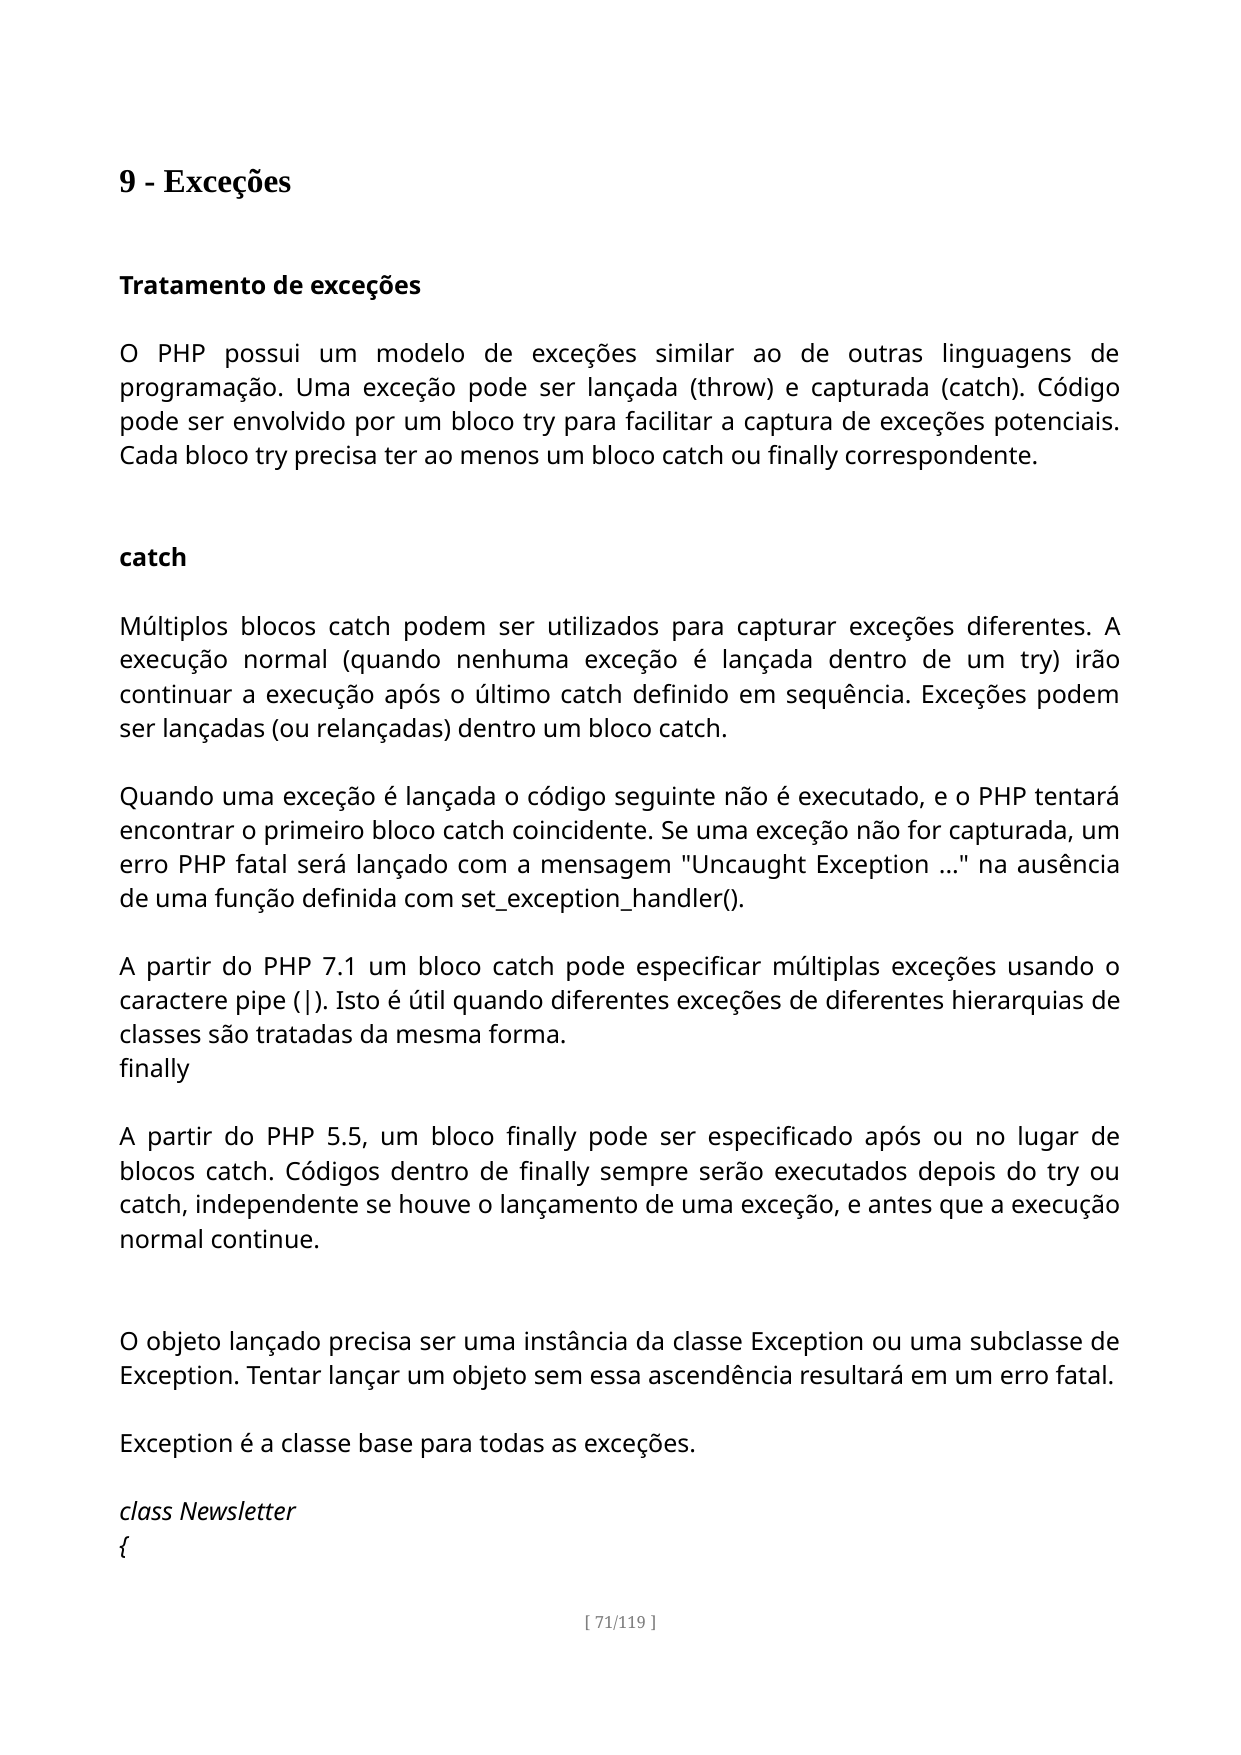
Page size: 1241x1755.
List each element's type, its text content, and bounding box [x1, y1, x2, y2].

text catch [113, 540, 1128, 574]
text Tratamento de exceções [113, 267, 1128, 302]
text Exception é a classe base para todas as exceções. [113, 1426, 1128, 1460]
text Quando uma exceção é lançada o código seguinte não é executado, e o PHP tentará encontrar o primeiro bloco catch coincidente. Se uma exceção não for capturada, um erro PHP fatal será lançado com a mensagem "Uncaught Exception ..." na ausência de uma função definida com set_exception_handler(). [113, 778, 1128, 915]
subtitle 9 - Exceções [113, 156, 1128, 199]
text O objeto lançado precisa ser uma instância da classe Exception ou uma subclasse de Exception. Tentar lançar um objeto sem essa ascendência resultará em um erro fatal. [113, 1323, 1128, 1392]
text Múltiplos blocos catch podem ser utilizados para capturar exceções diferentes. A execução normal (quando nenhuma exceção é lançada dentro de um try) irão continuar a execução após o último catch definido em sequência. Exceções podem ser lançadas (ou relançadas) dentro um bloco catch. [113, 608, 1128, 744]
text A partir do PHP 5.5, um bloco finally pode ser especificado após ou no lugar de blocos catch. Códigos dentro de finally sempre serão executados depois do try ou catch, independente se houve o lançamento de uma exceção, e antes que a execução normal continue. [113, 1119, 1128, 1255]
text class Newsletter [113, 1494, 1128, 1528]
text { [113, 1528, 1128, 1568]
text A partir do PHP 7.1 um bloco catch pode especificar múltiplas exceções usando o caractere pipe (|). Isto é útil quando diferentes exceções de diferentes hierarquias de classes são tratadas da mesma forma. [113, 949, 1128, 1051]
text O PHP possui um modelo de exceções similar ao de outras linguagens de programação. Uma exceção pode ser lançada (throw) e capturada (catch). Código pode ser envolvido por um bloco try para facilitar a captura de exceções potenciais. Cada bloco try precisa ter ao menos um bloco catch ou finally correspondente. [113, 336, 1128, 472]
text finally [113, 1051, 1128, 1085]
